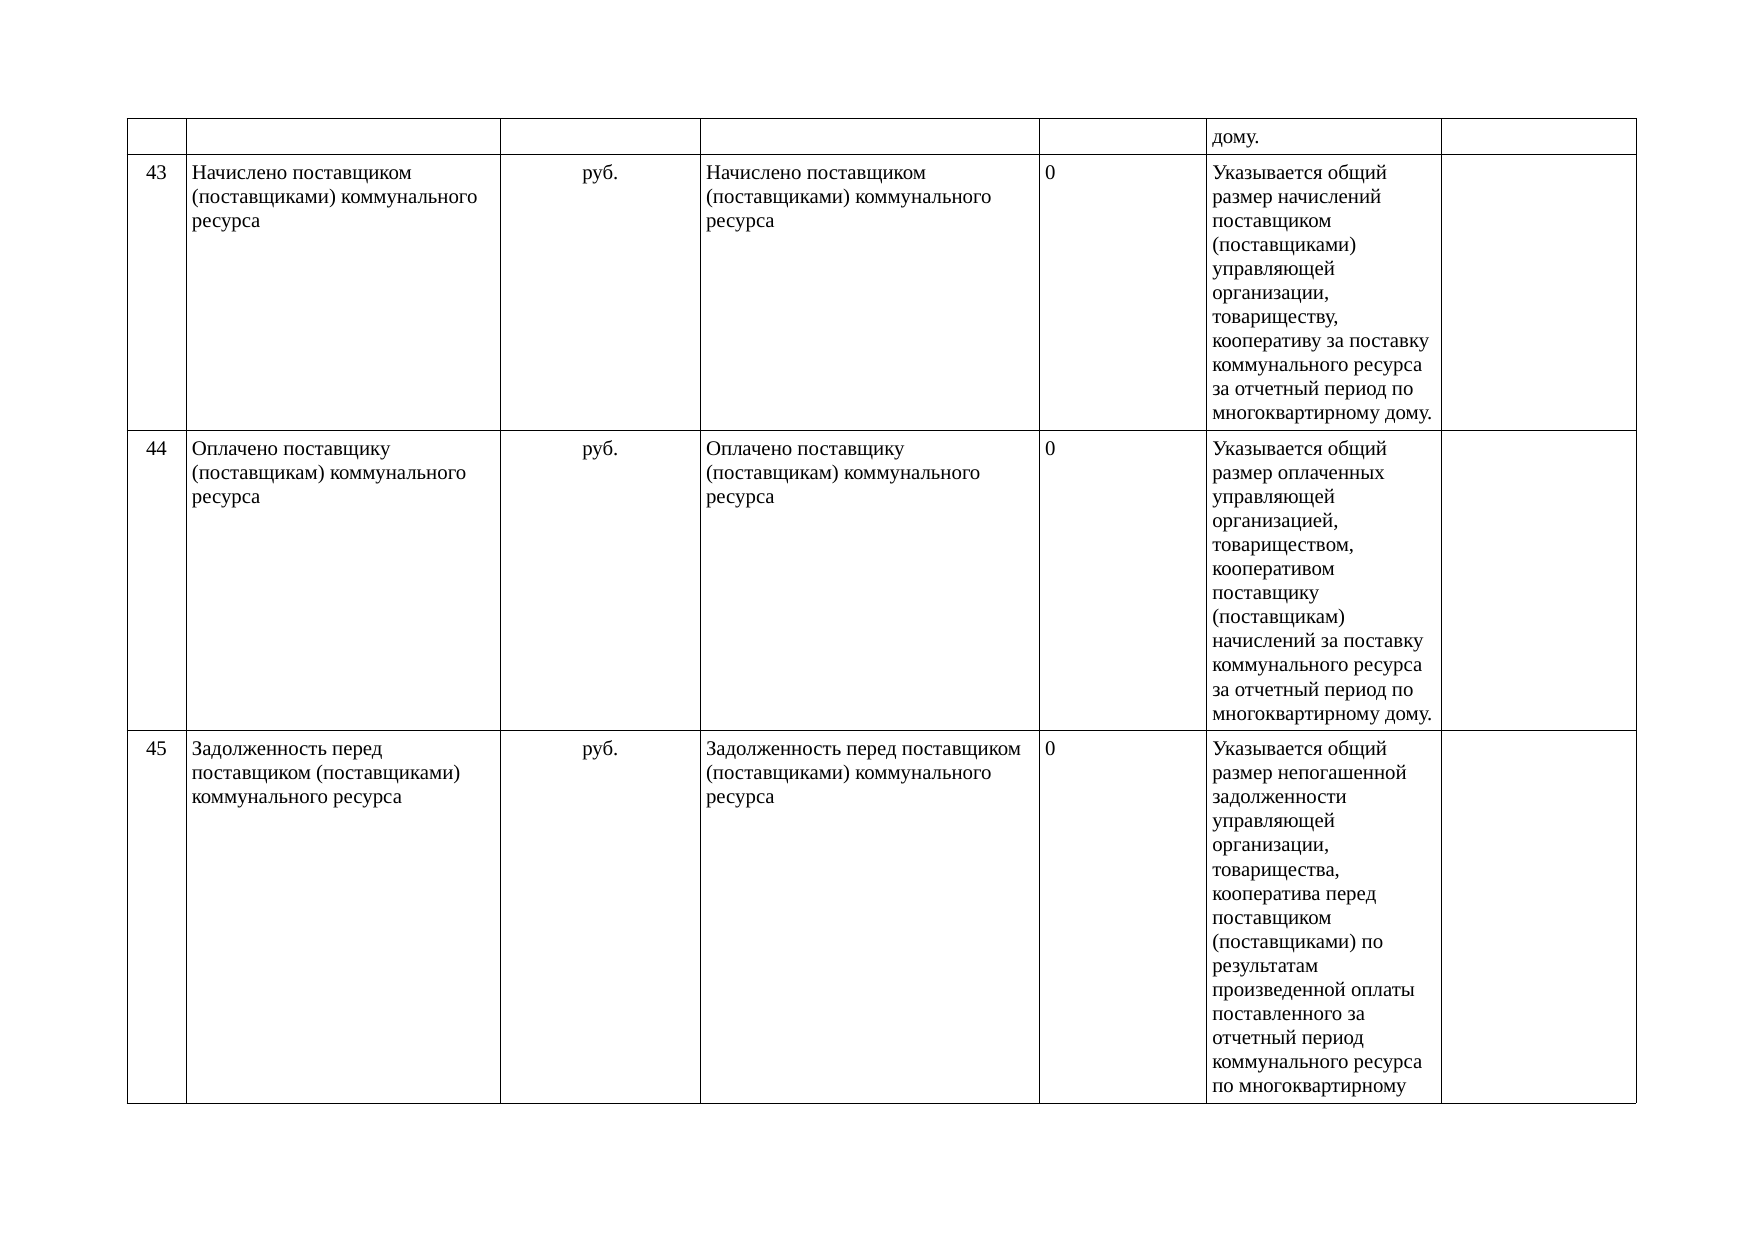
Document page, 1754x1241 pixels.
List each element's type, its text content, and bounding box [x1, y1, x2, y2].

table_cell Оплачено поставщику (поставщикам) коммунального ресурса [701, 431, 1039, 730]
table_cell дому. [1207, 119, 1441, 154]
table_cell руб. [501, 155, 700, 430]
table_cell [1442, 731, 1636, 1103]
table_cell 45 [128, 731, 186, 1103]
table_cell Начислено поставщиком (поставщиками) коммунального ресурса [701, 155, 1039, 430]
table_cell Начислено поставщиком (поставщиками) коммунального ресурса [187, 155, 500, 430]
table_cell руб. [501, 731, 700, 1103]
table_cell Указывается общий размер оплаченных управляющей организацией, товариществом, кооперативом поставщику (поставщикам) начислений за поставку коммунального ресурса за отчетный период по многоквартирному дому. [1207, 431, 1441, 730]
table_cell [1442, 155, 1636, 430]
table_cell 0 [1040, 431, 1206, 730]
table_cell руб. [501, 431, 700, 730]
table_cell Задолженность перед поставщиком (поставщиками) коммунального ресурса [701, 731, 1039, 1103]
table_cell Задолженность перед поставщиком (поставщиками) коммунального ресурса [187, 731, 500, 1103]
table_cell [501, 119, 700, 154]
table_cell [187, 119, 500, 154]
table_cell [1442, 431, 1636, 730]
table_cell 0 [1040, 731, 1206, 1103]
table_cell 43 [128, 155, 186, 430]
table_cell [701, 119, 1039, 154]
table_cell 44 [128, 431, 186, 730]
table_cell Указывается общий размер непогашенной задолженности управляющей организации, товарищества, кооператива перед поставщиком (поставщиками) по результатам произведенной оплаты поставленного за отчетный период коммунального ресурса по многоквартирному [1207, 731, 1441, 1103]
table_cell [1040, 119, 1206, 154]
table_cell [1442, 119, 1636, 154]
table_cell Указывается общий размер начислений поставщиком (поставщиками) управляющей организации, товариществу, кооперативу за поставку коммунального ресурса за отчетный период по многоквартирному дому. [1207, 155, 1441, 430]
table_cell [128, 119, 186, 154]
table_cell 0 [1040, 155, 1206, 430]
table_cell Оплачено поставщику (поставщикам) коммунального ресурса [187, 431, 500, 730]
